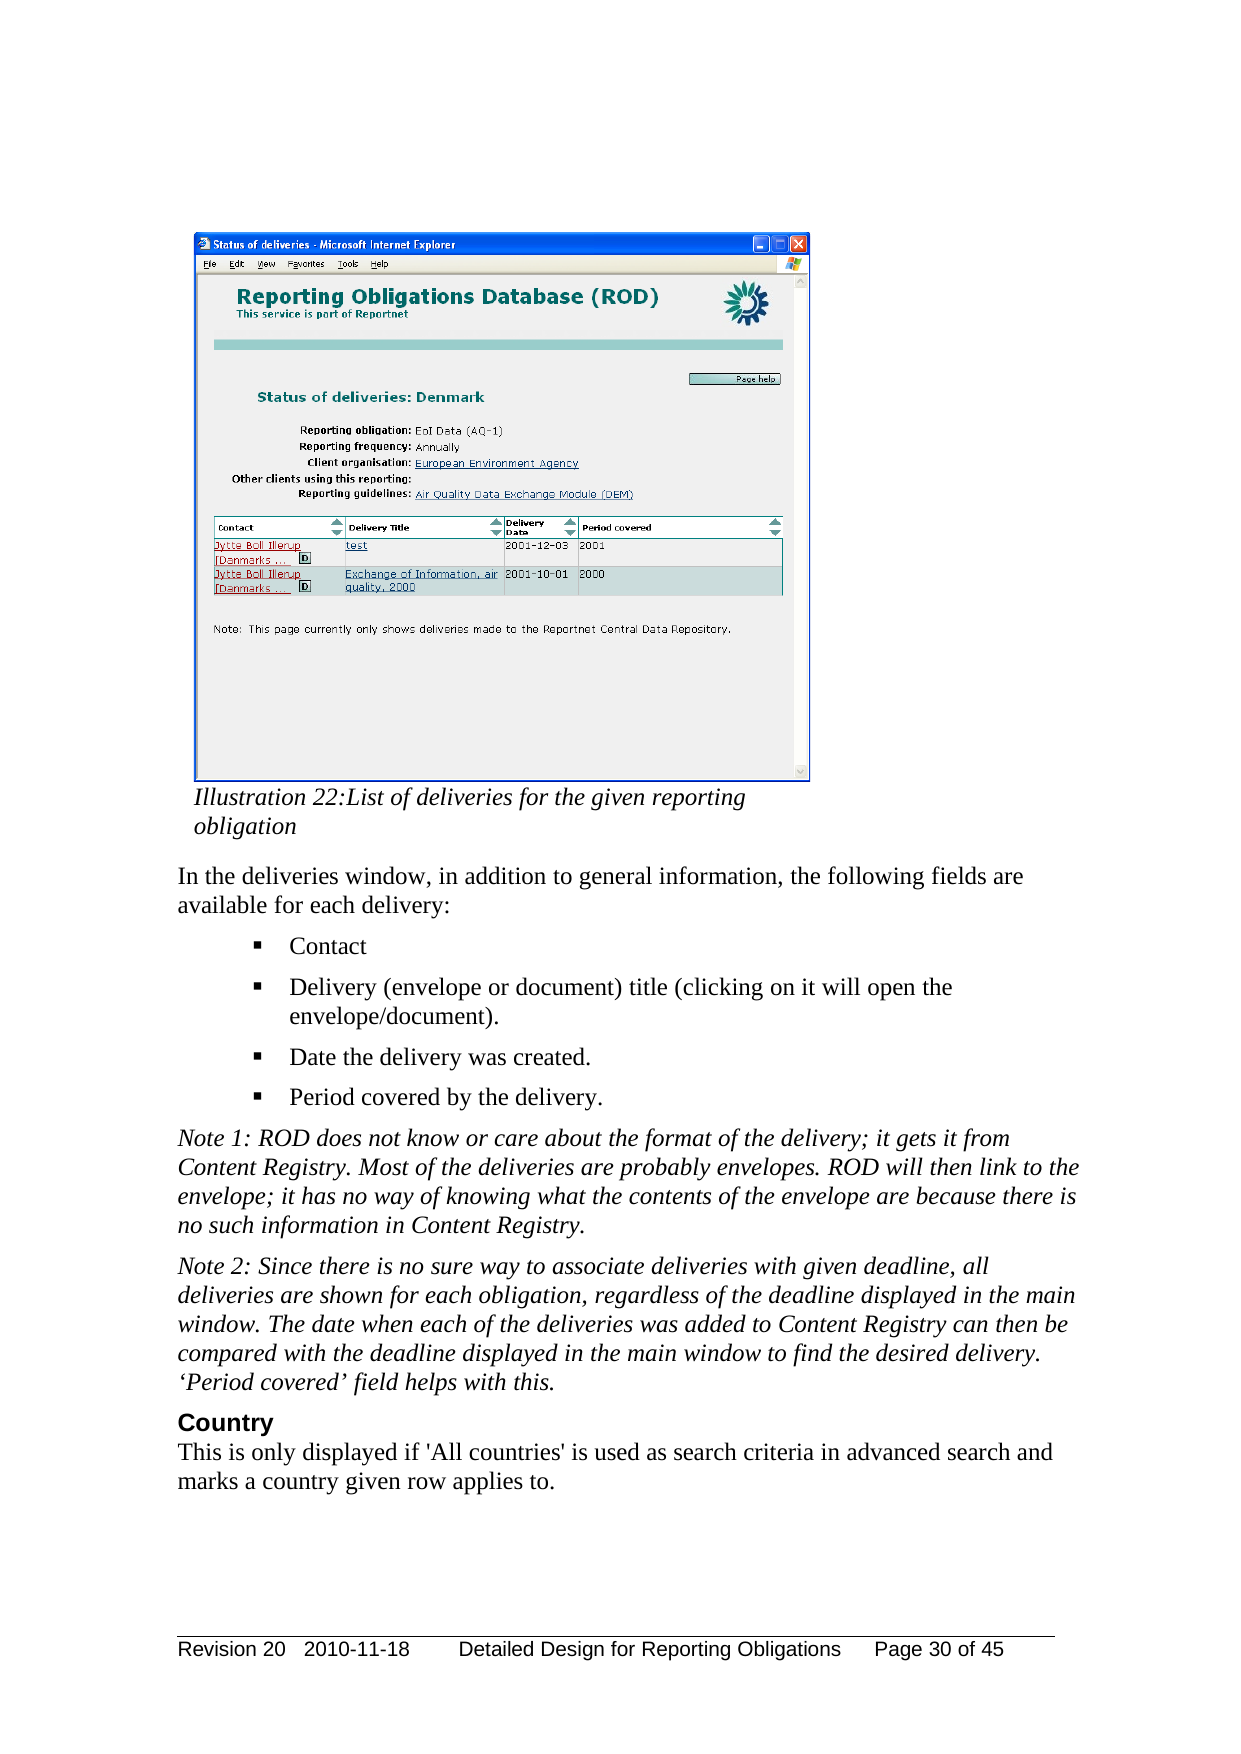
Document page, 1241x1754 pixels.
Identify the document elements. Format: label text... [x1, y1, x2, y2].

list Period covered by the delivery. [252, 1082, 1092, 1111]
subtitle Country [177, 1408, 1092, 1437]
text Illustration 22:List of deliveries for the given reporting obligation [194, 782, 810, 840]
list Date the delivery was created. [252, 1041, 1092, 1070]
text In the deliveries window, in addition to general information, the following fields are available for each delivery: [177, 861, 1092, 919]
text Note 2: Since there is no sure way to associate deliveries with given deadline, all deliveries are shown for each obligation, regardless of the deadline displayed in the main window. The date when each of the deliveries was added to Content Registry can then be compared with the deadline displayed in the main window to find the desired delivery. ‘Period covered’ field helps with this. [177, 1251, 1092, 1396]
picture [193, 232, 811, 782]
text Note 1: ROD does not know or care about the format of the delivery; it gets it from Content Registry. Most of the deliveries are probably envelopes. ROD will then link to the envelope; it has no way of knowing what the contents of the envelope are because there is no such information in Content Registry. [177, 1123, 1092, 1239]
list Delivery (envelope or document) title (clicking on it will open the envelope/document). [252, 971, 1092, 1029]
list Contact [252, 931, 1092, 960]
text This is only displayed if 'All countries' is used as search criteria in advanced search and marks a country given row applies to. [177, 1437, 1092, 1495]
